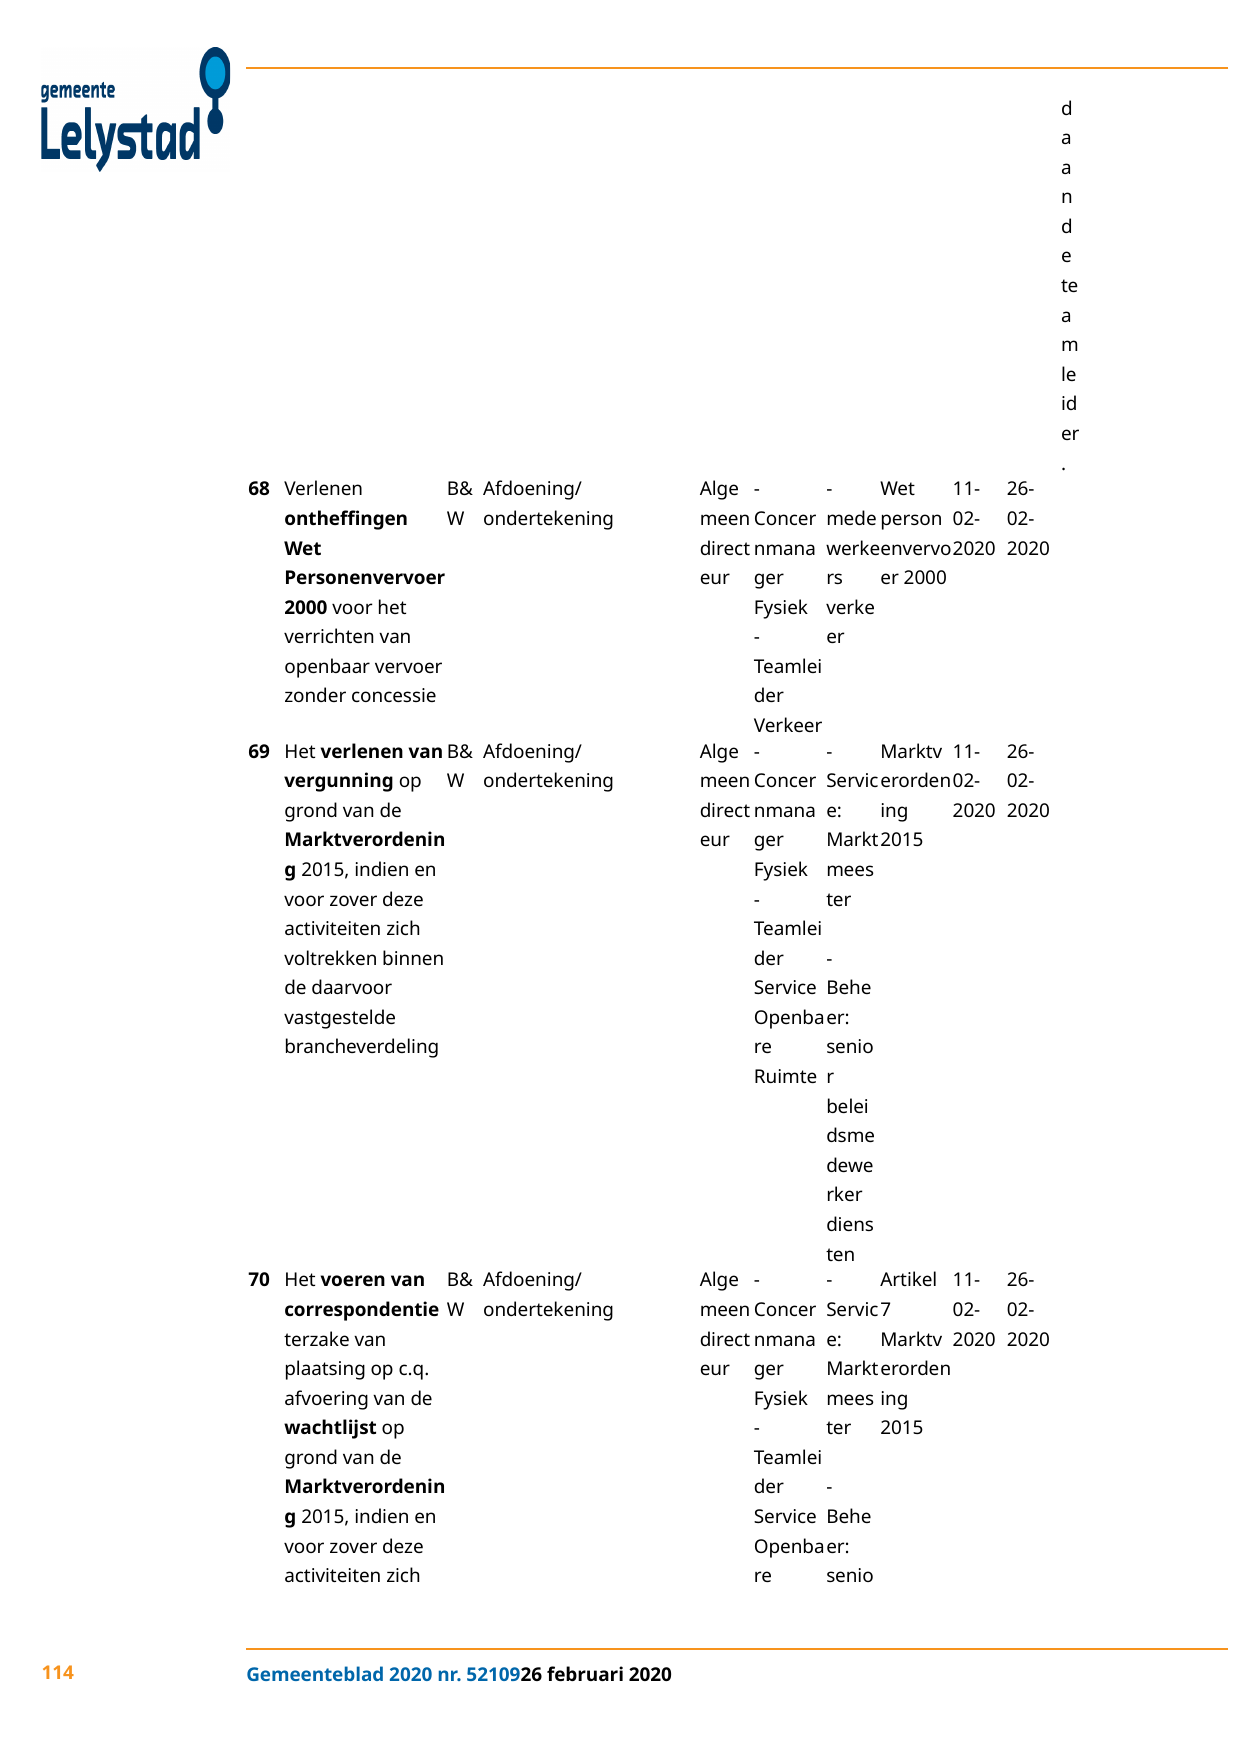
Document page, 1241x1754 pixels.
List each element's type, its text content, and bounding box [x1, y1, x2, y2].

table_cell Algemeen directeur [700, 738, 754, 1267]
table_cell 70 [248, 1267, 284, 1588]
table_cell Wet personenvervoer 2000 [880, 476, 952, 738]
table_cell 11-02-2020 [953, 1267, 1007, 1588]
table_cell B&W [447, 1267, 483, 1588]
table_cell - Concernmanager Fysiek - Teamleider Service Openbare [754, 1267, 826, 1588]
table_cell [1061, 1267, 1079, 1588]
table_cell Algemeen directeur [700, 476, 754, 738]
table_cell [284, 95, 447, 476]
table_cell 11-02-2020 [953, 738, 1007, 1267]
table_cell [700, 95, 754, 476]
picture [41, 47, 231, 172]
table_cell 26-02-2020 [1007, 738, 1061, 1267]
table_cell Marktverordening 2015 [880, 738, 952, 1267]
table_cell [953, 95, 1007, 476]
table_cell d aan de teamleider. [1061, 95, 1079, 476]
table_cell [1061, 738, 1079, 1267]
table_cell 68 [248, 476, 284, 738]
table_cell 69 [248, 738, 284, 1267]
table_cell [880, 95, 952, 476]
table_cell Afdoening/ondertekening [483, 476, 699, 738]
table_cell Het voeren van correspondentie terzake van plaatsing op c.q. afvoering van de wachtlijst op grond van de Marktverordening 2015, indien en voor zover deze activiteiten zich [284, 1267, 447, 1588]
table_cell Afdoening/ondertekening [483, 738, 699, 1267]
table_cell B&W [447, 476, 483, 738]
table_cell - Service: Marktmeester - Beheer: senio [826, 1267, 880, 1588]
table_cell [447, 95, 483, 476]
table_cell [248, 95, 284, 476]
table_cell Artikel 7 Marktverordening 2015 [880, 1267, 952, 1588]
table_cell 11-02-2020 [953, 476, 1007, 738]
table_cell [483, 95, 699, 476]
table_cell - medewerkers verkeer [826, 476, 880, 738]
table_cell 26-02-2020 [1007, 1267, 1061, 1588]
table_cell Verlenen ontheffingen Wet Personenvervoer 2000 voor het verrichten van openbaar vervoer zonder concessie [284, 476, 447, 738]
table_cell [1061, 476, 1079, 738]
table_cell - Service: Marktmeester - Beheer: senior beleidsmedewerker diensten [826, 738, 880, 1267]
table_cell 26-02-2020 [1007, 476, 1061, 738]
table_cell Het verlenen van vergunning op grond van de Marktverordening 2015, indien en voor zover deze activiteiten zich voltrekken binnen de daarvoor vastgestelde brancheverdeling [284, 738, 447, 1267]
table_cell [826, 95, 880, 476]
table_cell B&W [447, 738, 483, 1267]
table_cell [1007, 95, 1061, 476]
table_cell [754, 95, 826, 476]
table_cell Algemeen directeur [700, 1267, 754, 1588]
table_cell Afdoening/ondertekening [483, 1267, 699, 1588]
table_cell - Concernmanager Fysiek - Teamleider Service Openbare Ruimte [754, 738, 826, 1267]
table_cell - Concernmanager Fysiek - Teamleider Verkeer [754, 476, 826, 738]
